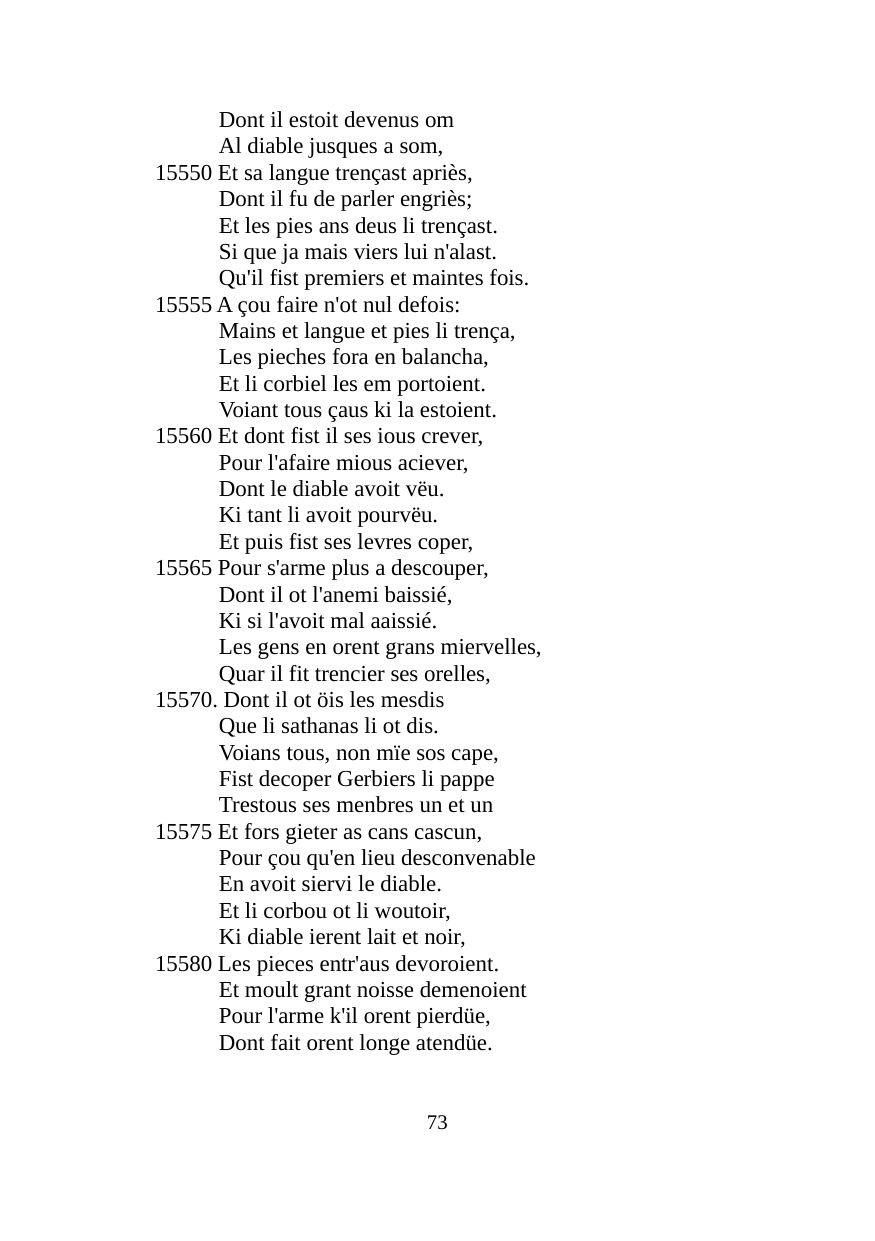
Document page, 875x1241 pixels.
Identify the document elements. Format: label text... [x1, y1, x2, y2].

text 15565 Pour s'arme plus a descouper, [155, 554, 768, 581]
text Les gens en orent grans miervelles, [219, 633, 768, 660]
text Voians tous, non mïe sos cape, [219, 739, 768, 765]
text 15555 A çou faire n'ot nul defois: [155, 291, 768, 317]
text Mains et langue et pies li trença, [219, 317, 768, 343]
text Trestous ses menbres un et un [219, 791, 768, 818]
text Ki si l'avoit mal aaissié. [219, 607, 768, 633]
text Voiant tous çaus ki la estoient. [219, 396, 768, 422]
text Et li corbiel les em portoient. [219, 370, 768, 396]
text Si que ja mais viers lui n'alast. [219, 238, 768, 264]
text 15575 Et fors gieter as cans cascun, [155, 818, 768, 844]
text 15550 Et sa langue trençast apriès, [155, 159, 768, 185]
text Qu'il fist premiers et maintes fois. [219, 264, 768, 291]
text Et puis fist ses levres coper, [219, 528, 768, 554]
text Pour l'afaire mious aciever, [219, 449, 768, 475]
text 15570. Dont il ot öis les mesdis [155, 686, 768, 712]
text Que li sathanas li ot dis. [219, 712, 768, 739]
text Dont il ot l'anemi baissié, [219, 581, 768, 607]
text 15560 Et dont fist il ses ious crever, [155, 422, 768, 449]
text 15580 Les pieces entr'aus devoroient. [155, 949, 768, 976]
text Et li corbou ot li woutoir, [219, 897, 768, 923]
text Pour l'arme k'il orent pierdüe, [219, 1002, 768, 1029]
text Dont il fu de parler engriès; [219, 185, 768, 212]
text Fist decoper Gerbiers li pappe [219, 765, 768, 791]
text Quar il fit trencier ses orelles, [219, 660, 768, 686]
text Et moult grant noisse demenoient [219, 976, 768, 1002]
text Ki tant li avoit pourvëu. [219, 502, 768, 528]
text Al diable jusques a som, [219, 133, 768, 159]
text En avoit siervi le diable. [219, 871, 768, 897]
text Dont il estoit devenus om [219, 106, 768, 133]
text Et les pies ans deus li trençast. [219, 212, 768, 238]
text Les pieches fora en balancha, [219, 343, 768, 370]
text Dont fait orent longe atendüe. [219, 1029, 768, 1055]
text Pour çou qu'en lieu desconvenable [219, 844, 768, 871]
text Dont le diable avoit vëu. [219, 475, 768, 502]
text Ki diable ierent lait et noir, [219, 923, 768, 949]
